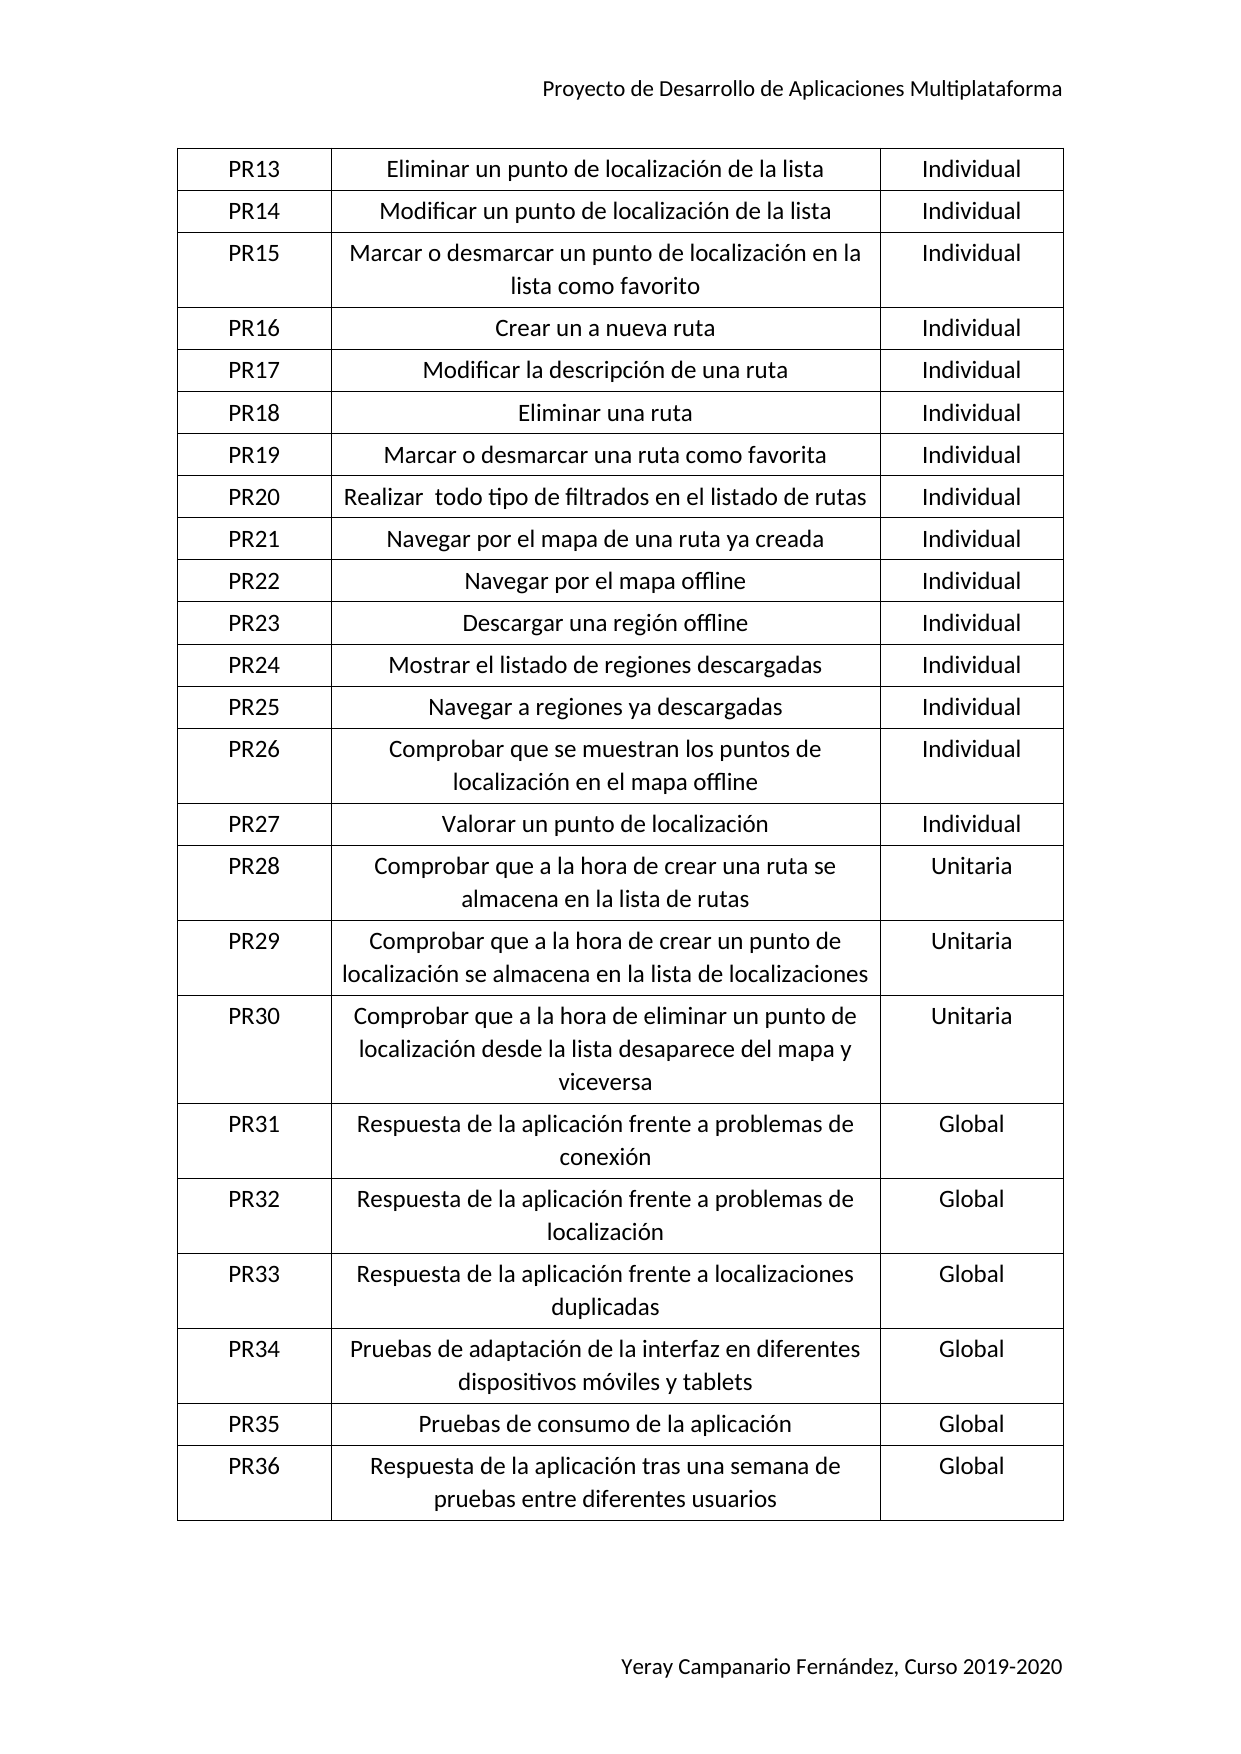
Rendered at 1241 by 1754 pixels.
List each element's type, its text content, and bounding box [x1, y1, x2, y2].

table_cell PR20 [178, 476, 331, 517]
table_cell PR30 [178, 996, 331, 1103]
table_cell Individual [881, 149, 1063, 190]
table_cell PR15 [178, 233, 331, 307]
table_cell Global [881, 1254, 1063, 1328]
table_cell Crear un a nueva ruta [332, 308, 880, 349]
table_cell PR13 [178, 149, 331, 190]
table_cell Global [881, 1179, 1063, 1253]
table_cell Individual [881, 518, 1063, 559]
table_cell Modificar la descripción de una ruta [332, 350, 880, 391]
table_cell PR31 [178, 1104, 331, 1178]
table_cell PR16 [178, 308, 331, 349]
table_cell Individual [881, 308, 1063, 349]
table_cell Comprobar que a la hora de eliminar un punto de localización desde la lista desaparece del mapa y viceversa [332, 996, 880, 1103]
table_cell Realizar todo tipo de filtrados en el listado de rutas [332, 476, 880, 517]
table_cell Respuesta de la aplicación tras una semana de pruebas entre diferentes usuarios [332, 1446, 880, 1520]
table_cell Individual [881, 729, 1063, 803]
table_cell Navegar por el mapa de una ruta ya creada [332, 518, 880, 559]
table_cell PR25 [178, 687, 331, 728]
table_cell Navegar por el mapa offline [332, 560, 880, 601]
table_cell Valorar un punto de localización [332, 804, 880, 845]
table_cell PR27 [178, 804, 331, 845]
table_cell PR23 [178, 602, 331, 643]
table_cell Comprobar que se muestran los puntos de localización en el mapa offline [332, 729, 880, 803]
table_cell Eliminar un punto de localización de la lista [332, 149, 880, 190]
table_cell Descargar una región offline [332, 602, 880, 643]
table_cell Pruebas de adaptación de la interfaz en diferentes dispositivos móviles y tablets [332, 1329, 880, 1403]
table_cell Individual [881, 476, 1063, 517]
table_cell Global [881, 1446, 1063, 1520]
table_cell PR17 [178, 350, 331, 391]
table_cell PR14 [178, 191, 331, 232]
table_cell Individual [881, 560, 1063, 601]
table_cell Individual [881, 602, 1063, 643]
table_cell Pruebas de consumo de la aplicación [332, 1404, 880, 1445]
table_cell Respuesta de la aplicación frente a localizaciones duplicadas [332, 1254, 880, 1328]
table_cell Mostrar el listado de regiones descargadas [332, 645, 880, 686]
table_cell PR36 [178, 1446, 331, 1520]
table_cell Respuesta de la aplicación frente a problemas de conexión [332, 1104, 880, 1178]
table_cell PR32 [178, 1179, 331, 1253]
table_cell PR21 [178, 518, 331, 559]
table_cell Individual [881, 191, 1063, 232]
table_cell Global [881, 1404, 1063, 1445]
table_cell PR33 [178, 1254, 331, 1328]
table_cell Individual [881, 233, 1063, 307]
table_cell Comprobar que a la hora de crear un punto de localización se almacena en la lista de localizaciones [332, 921, 880, 995]
table_cell Unitaria [881, 921, 1063, 995]
table_cell PR28 [178, 846, 331, 920]
table_cell Individual [881, 687, 1063, 728]
table_cell Marcar o desmarcar un punto de localización en la lista como favorito [332, 233, 880, 307]
table_cell Comprobar que a la hora de crear una ruta se almacena en la lista de rutas [332, 846, 880, 920]
table_cell Individual [881, 645, 1063, 686]
table_cell Individual [881, 434, 1063, 475]
table_cell Unitaria [881, 996, 1063, 1103]
table_cell Eliminar una ruta [332, 392, 880, 433]
table_cell PR29 [178, 921, 331, 995]
table_cell Modificar un punto de localización de la lista [332, 191, 880, 232]
table_cell Individual [881, 392, 1063, 433]
table_cell Global [881, 1329, 1063, 1403]
table_cell PR22 [178, 560, 331, 601]
table_cell PR18 [178, 392, 331, 433]
table_cell Individual [881, 804, 1063, 845]
table_cell Global [881, 1104, 1063, 1178]
table_cell PR19 [178, 434, 331, 475]
table_cell PR24 [178, 645, 331, 686]
table_cell PR34 [178, 1329, 331, 1403]
table_cell Unitaria [881, 846, 1063, 920]
table_cell Marcar o desmarcar una ruta como favorita [332, 434, 880, 475]
table_cell PR35 [178, 1404, 331, 1445]
table_cell PR26 [178, 729, 331, 803]
table_cell Individual [881, 350, 1063, 391]
table_cell Respuesta de la aplicación frente a problemas de localización [332, 1179, 880, 1253]
table_cell Navegar a regiones ya descargadas [332, 687, 880, 728]
